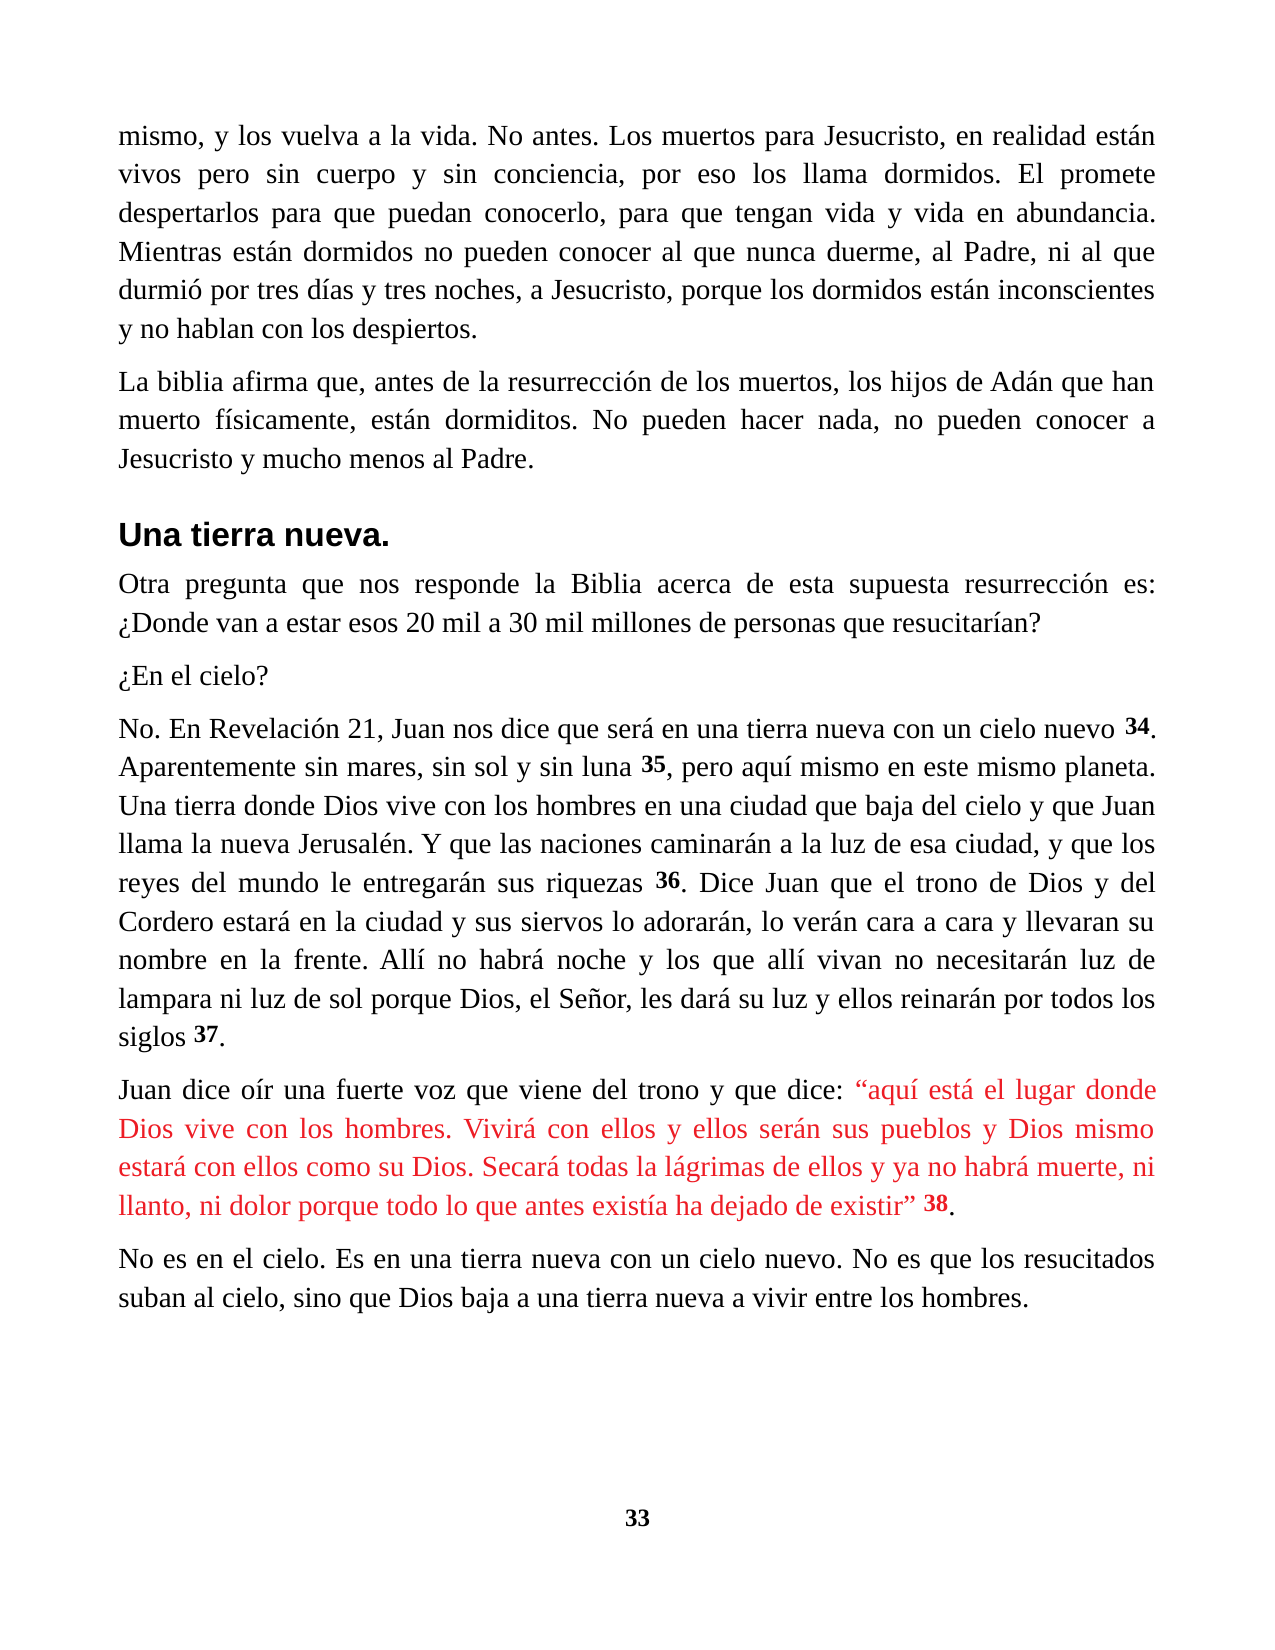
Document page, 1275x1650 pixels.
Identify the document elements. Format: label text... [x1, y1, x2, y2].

text ¿En el cielo? [118, 658, 1157, 691]
text La biblia afirma que, antes de la resurrección de los muertos, los hijos de Adán que han muerto físicamente, están dormiditos. No pueden hacer nada, no pueden conocer a Jesucristo y mucho menos al Padre. [118, 364, 1157, 474]
text mismo, y los vuelva a la vida. No antes. Los muertos para Jesucristo, en realidad están vivos pero sin cuerpo y sin conciencia, por eso los llama dormidos. El promete despertarlos para que puedan conocerlo, para que tengan vida y vida en abundancia. Mientras están dormidos no pueden conocer al que nunca duerme, al Padre, ni al que durmió por tres días y tres noches, a Jesucristo, porque los dormidos están inconscientes y no hablan con los despiertos. [118, 118, 1157, 344]
text Juan dice oír una fuerte voz que viene del trono y que dice: “aquí está el lugar donde Dios vive con los hombres. Vivirá con ellos y ellos serán sus pueblos y Dios mismo estará con ellos como su Dios. Secará todas la lágrimas de ellos y ya no habrá muerte, ni llanto, ni dolor porque todo lo que antes existía ha dejado de existir” . [118, 1072, 1157, 1222]
text No. En Revelación 21, Juan nos dice que será en una tierra nueva con un cielo nuevo . Aparentemente sin mares, sin sol y sin luna , pero aquí mismo en este mismo planeta. Una tierra donde Dios vive con los hombres en una ciudad que baja del cielo y que Juan llama la nueva Jerusalén. Y que las naciones caminarán a la luz de esa ciudad, y que los reyes del mundo le entregarán sus riquezas . Dice Juan que el trono de Dios y del Cordero estará en la ciudad y sus siervos lo adorarán, lo verán cara a cara y llevaran su nombre en la frente. Allí no habrá noche y los que allí vivan no necesitarán luz de lampara ni luz de sol porque Dios, el Señor, les dará su luz y ellos reinarán por todos los siglos . [118, 711, 1157, 1053]
subtitle Una tierra nueva. [118, 515, 1157, 554]
text No es en el cielo. Es en una tierra nueva con un cielo nuevo. No es que los resucitados suban al cielo, sino que Dios baja a una tierra nueva a vivir entre los hombres. [118, 1241, 1157, 1313]
text Otra pregunta que nos responde la Biblia acerca de esta supuesta resurrección es: ¿Donde van a estar esos 20 mil a 30 mil millones de personas que resucitarían? [118, 566, 1157, 638]
